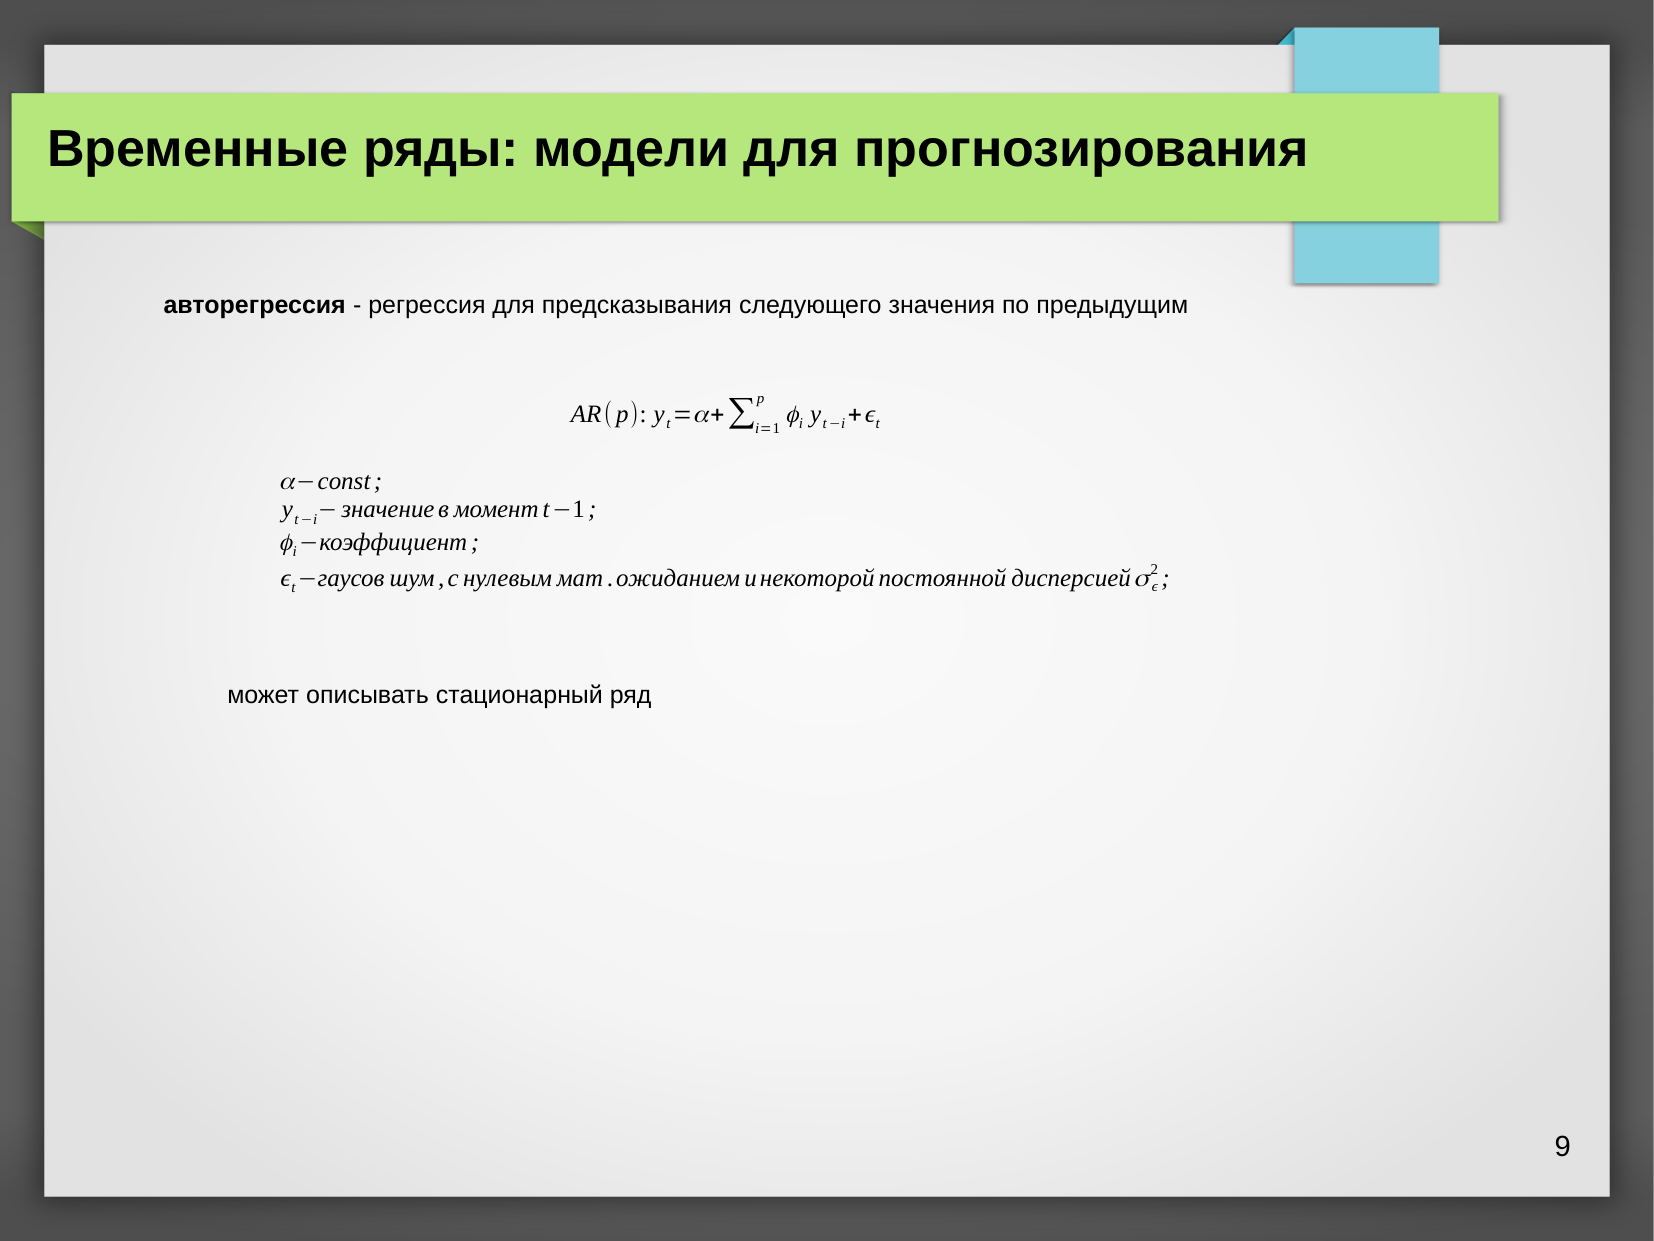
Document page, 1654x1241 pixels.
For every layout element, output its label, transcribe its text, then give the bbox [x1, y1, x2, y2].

text_box может описывать стационарный ряд [212, 673, 745, 745]
chart [278, 389, 1170, 596]
text_box авторегрессия - регрессия для предсказывания следующего значения по предыдущим [148, 283, 1595, 327]
picture [0, 0, 1654, 1241]
title Временные ряды: модели для прогнозирования [47, 96, 1430, 201]
